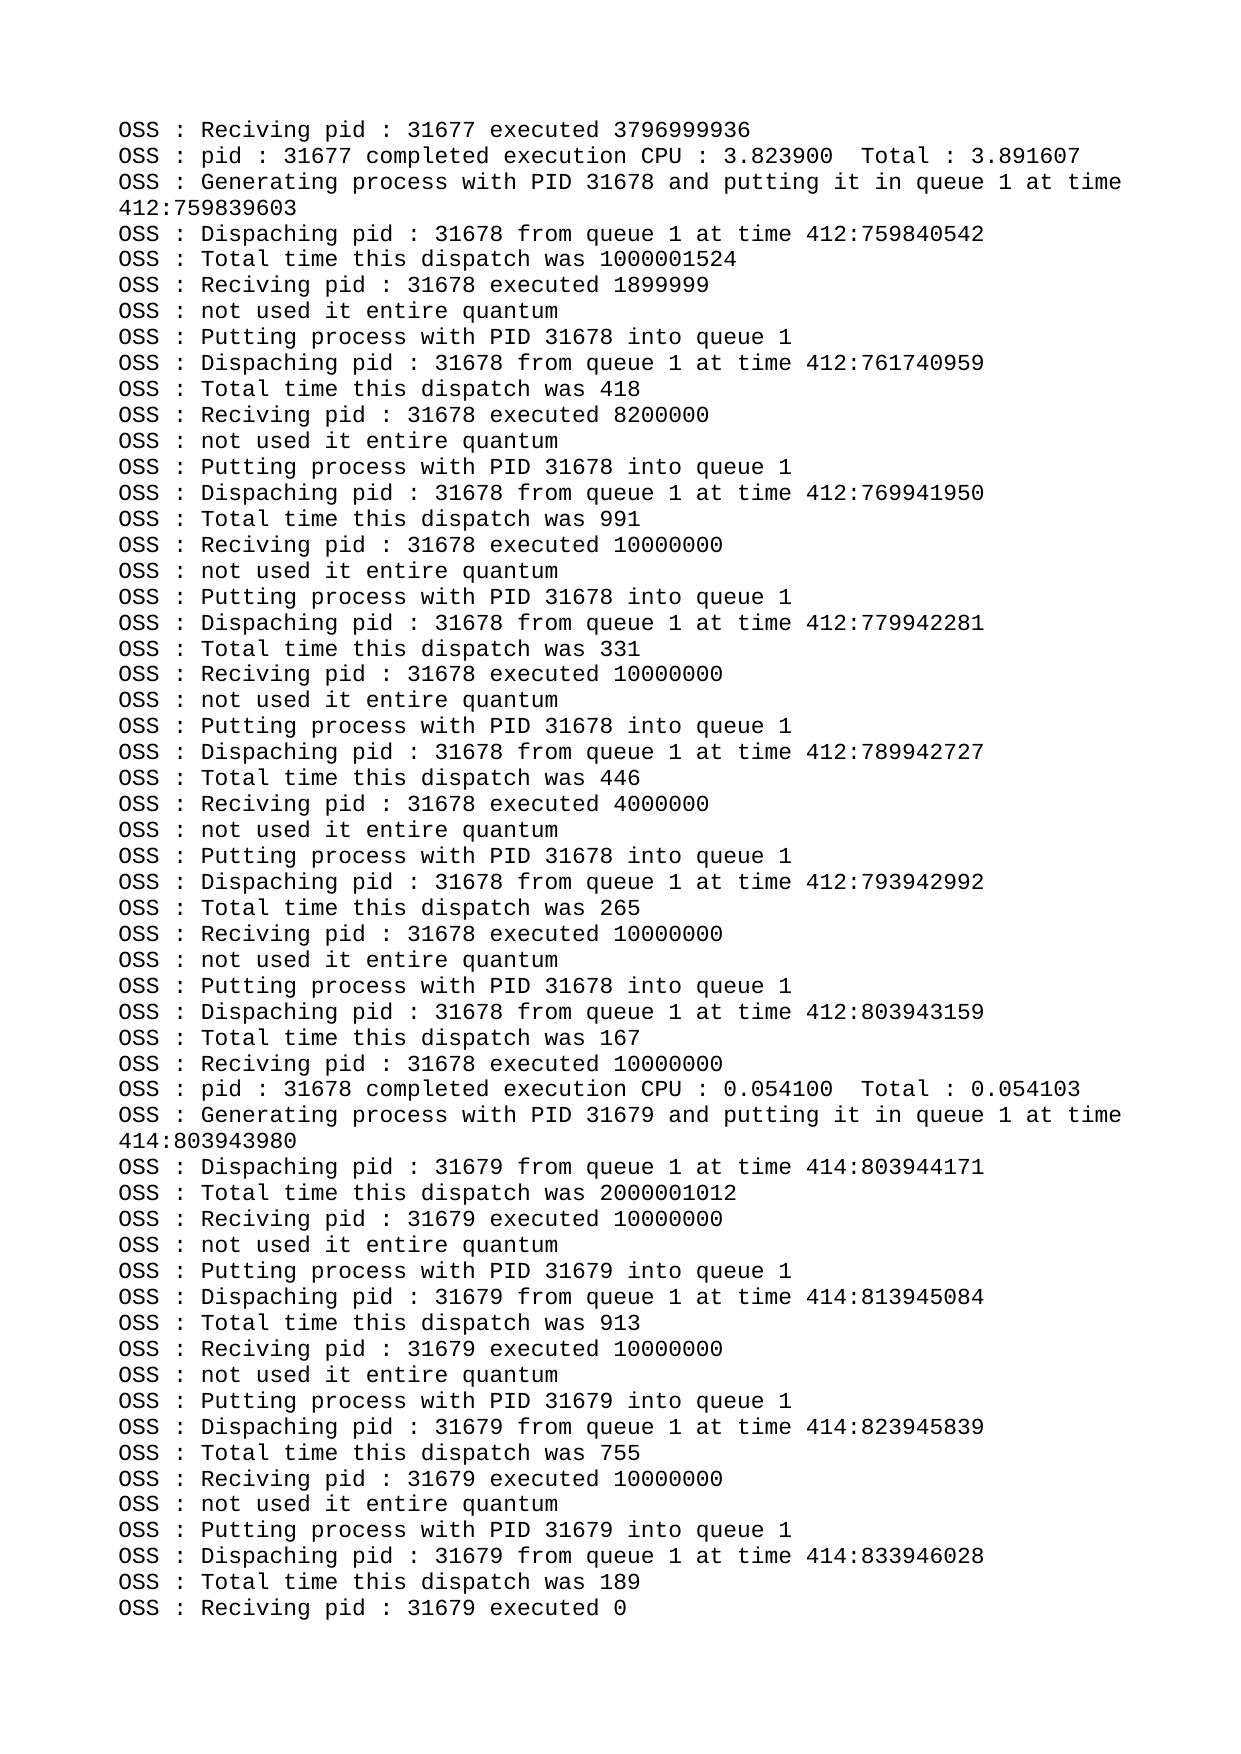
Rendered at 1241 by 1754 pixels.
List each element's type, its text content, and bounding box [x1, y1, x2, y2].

text OSS : Putting process with PID 31679 into queue 1 [118, 1519, 1122, 1545]
text OSS : Dispaching pid : 31678 from queue 1 at time 412:803943159 [118, 1000, 1122, 1026]
text OSS : Reciving pid : 31678 executed 10000000 [118, 663, 1122, 689]
text OSS : Reciving pid : 31678 executed 10000000 [118, 1052, 1122, 1078]
text OSS : Putting process with PID 31678 into queue 1 [118, 455, 1122, 481]
text OSS : pid : 31677 completed execution CPU : 3.823900 Total : 3.891607 [118, 144, 1122, 170]
text OSS : Dispaching pid : 31679 from queue 1 at time 414:823945839 [118, 1415, 1122, 1441]
text OSS : not used it entire quantum [118, 948, 1122, 974]
text OSS : Total time this dispatch was 446 [118, 767, 1122, 792]
text OSS : Total time this dispatch was 2000001012 [118, 1182, 1122, 1207]
text OSS : Reciving pid : 31679 executed 0 [118, 1597, 1122, 1622]
text OSS : Dispaching pid : 31678 from queue 1 at time 412:769941950 [118, 481, 1122, 507]
text OSS : Reciving pid : 31678 executed 10000000 [118, 922, 1122, 948]
text OSS : Total time this dispatch was 991 [118, 507, 1122, 533]
text OSS : Dispaching pid : 31679 from queue 1 at time 414:833946028 [118, 1545, 1122, 1571]
text OSS : Putting process with PID 31679 into queue 1 [118, 1389, 1122, 1415]
text OSS : not used it entire quantum [118, 689, 1122, 715]
text OSS : not used it entire quantum [118, 300, 1122, 326]
text OSS : not used it entire quantum [118, 559, 1122, 585]
text OSS : not used it entire quantum [118, 1233, 1122, 1259]
text OSS : Generating process with PID 31679 and putting it in queue 1 at time 414:803943980 [118, 1104, 1122, 1156]
text OSS : Total time this dispatch was 418 [118, 377, 1122, 403]
text OSS : Putting process with PID 31678 into queue 1 [118, 585, 1122, 611]
text OSS : Reciving pid : 31677 executed 3796999936 [118, 118, 1122, 144]
text OSS : Total time this dispatch was 913 [118, 1311, 1122, 1337]
text OSS : Dispaching pid : 31678 from queue 1 at time 412:761740959 [118, 352, 1122, 377]
text OSS : Reciving pid : 31679 executed 10000000 [118, 1467, 1122, 1493]
text OSS : Reciving pid : 31679 executed 10000000 [118, 1337, 1122, 1363]
text OSS : Total time this dispatch was 755 [118, 1441, 1122, 1467]
text OSS : Generating process with PID 31678 and putting it in queue 1 at time 412:759839603 [118, 170, 1122, 222]
text OSS : Dispaching pid : 31678 from queue 1 at time 412:793942992 [118, 870, 1122, 896]
text OSS : Total time this dispatch was 189 [118, 1571, 1122, 1597]
text OSS : not used it entire quantum [118, 818, 1122, 844]
text OSS : Dispaching pid : 31678 from queue 1 at time 412:759840542 [118, 222, 1122, 248]
text OSS : Putting process with PID 31679 into queue 1 [118, 1259, 1122, 1285]
text OSS : pid : 31678 completed execution CPU : 0.054100 Total : 0.054103 [118, 1078, 1122, 1104]
text OSS : Total time this dispatch was 265 [118, 896, 1122, 922]
text OSS : Putting process with PID 31678 into queue 1 [118, 844, 1122, 870]
text OSS : Reciving pid : 31679 executed 10000000 [118, 1207, 1122, 1233]
text OSS : Dispaching pid : 31678 from queue 1 at time 412:779942281 [118, 611, 1122, 637]
text OSS : Reciving pid : 31678 executed 1899999 [118, 274, 1122, 300]
text OSS : Putting process with PID 31678 into queue 1 [118, 326, 1122, 352]
text OSS : Dispaching pid : 31679 from queue 1 at time 414:803944171 [118, 1156, 1122, 1182]
text OSS : Putting process with PID 31678 into queue 1 [118, 974, 1122, 1000]
text OSS : Dispaching pid : 31679 from queue 1 at time 414:813945084 [118, 1285, 1122, 1311]
text OSS : Reciving pid : 31678 executed 8200000 [118, 403, 1122, 429]
text OSS : Reciving pid : 31678 executed 10000000 [118, 533, 1122, 559]
text OSS : Dispaching pid : 31678 from queue 1 at time 412:789942727 [118, 741, 1122, 767]
text OSS : not used it entire quantum [118, 1493, 1122, 1519]
text OSS : not used it entire quantum [118, 429, 1122, 455]
text OSS : Total time this dispatch was 167 [118, 1026, 1122, 1052]
text OSS : Reciving pid : 31678 executed 4000000 [118, 792, 1122, 818]
text OSS : not used it entire quantum [118, 1363, 1122, 1389]
text OSS : Total time this dispatch was 1000001524 [118, 248, 1122, 274]
text OSS : Total time this dispatch was 331 [118, 637, 1122, 663]
text OSS : Putting process with PID 31678 into queue 1 [118, 715, 1122, 741]
